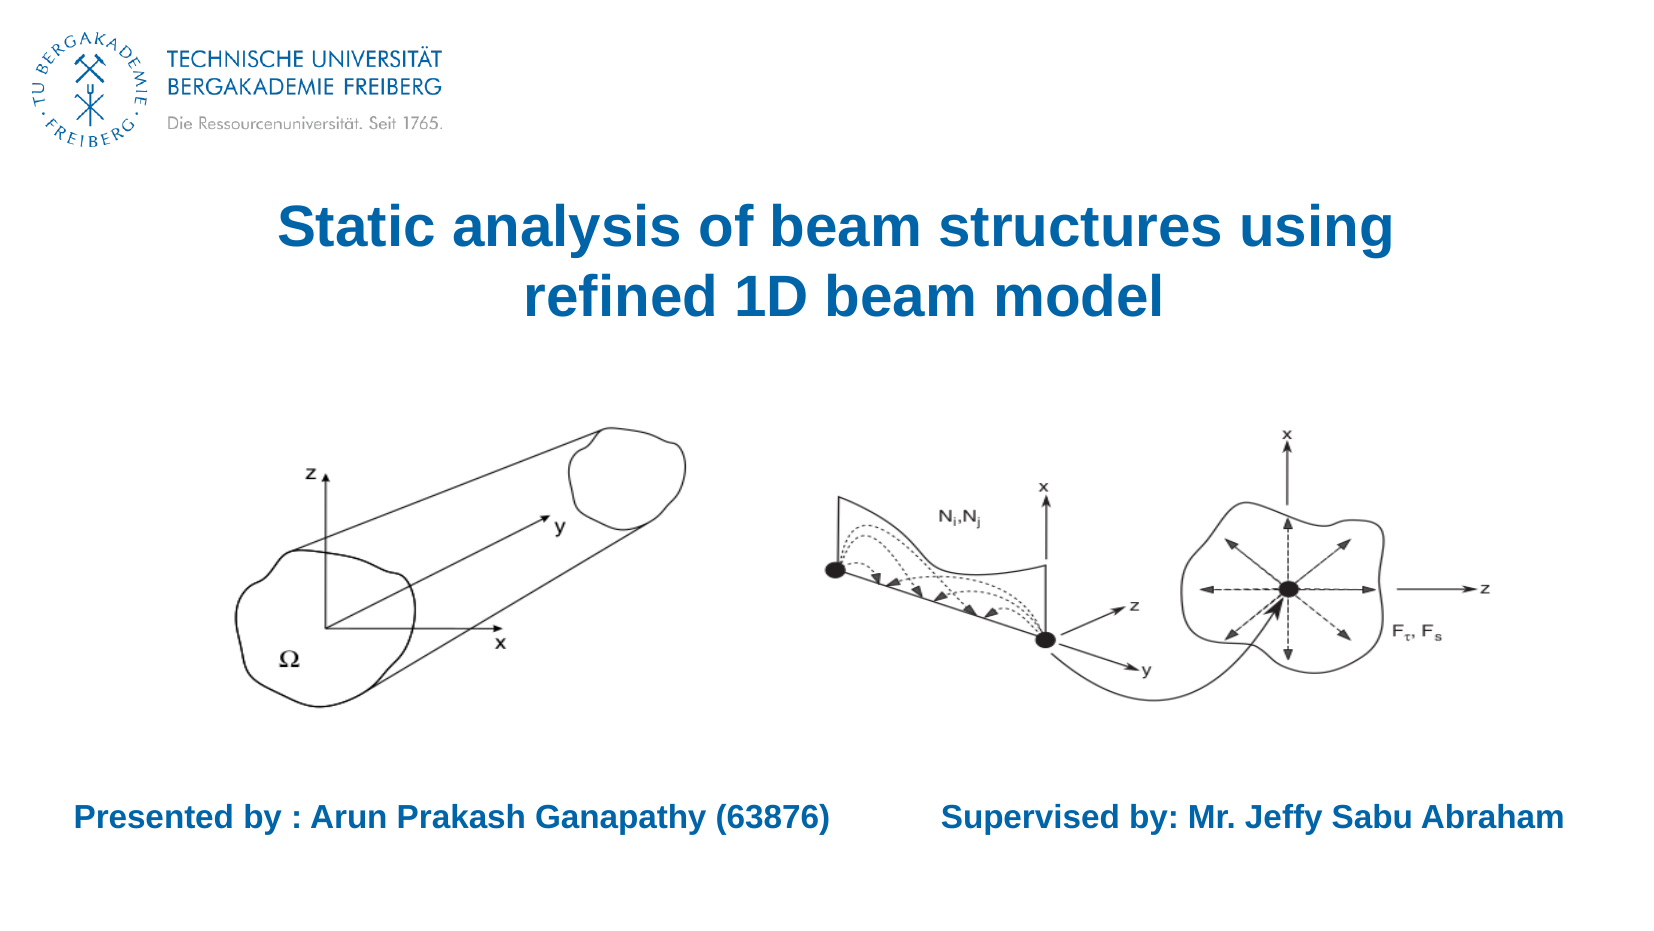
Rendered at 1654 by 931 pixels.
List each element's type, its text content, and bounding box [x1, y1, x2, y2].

picture [810, 423, 1527, 706]
picture [154, 32, 442, 147]
text_box Presented by : Arun Prakash Ganapathy (63876) Supervised by: Mr. Jeffy Sabu Abraham [49, 791, 1654, 886]
picture [171, 404, 736, 713]
title Static analysis of beam structures using refined 1D beam model [190, 140, 1516, 376]
picture [32, 32, 147, 147]
